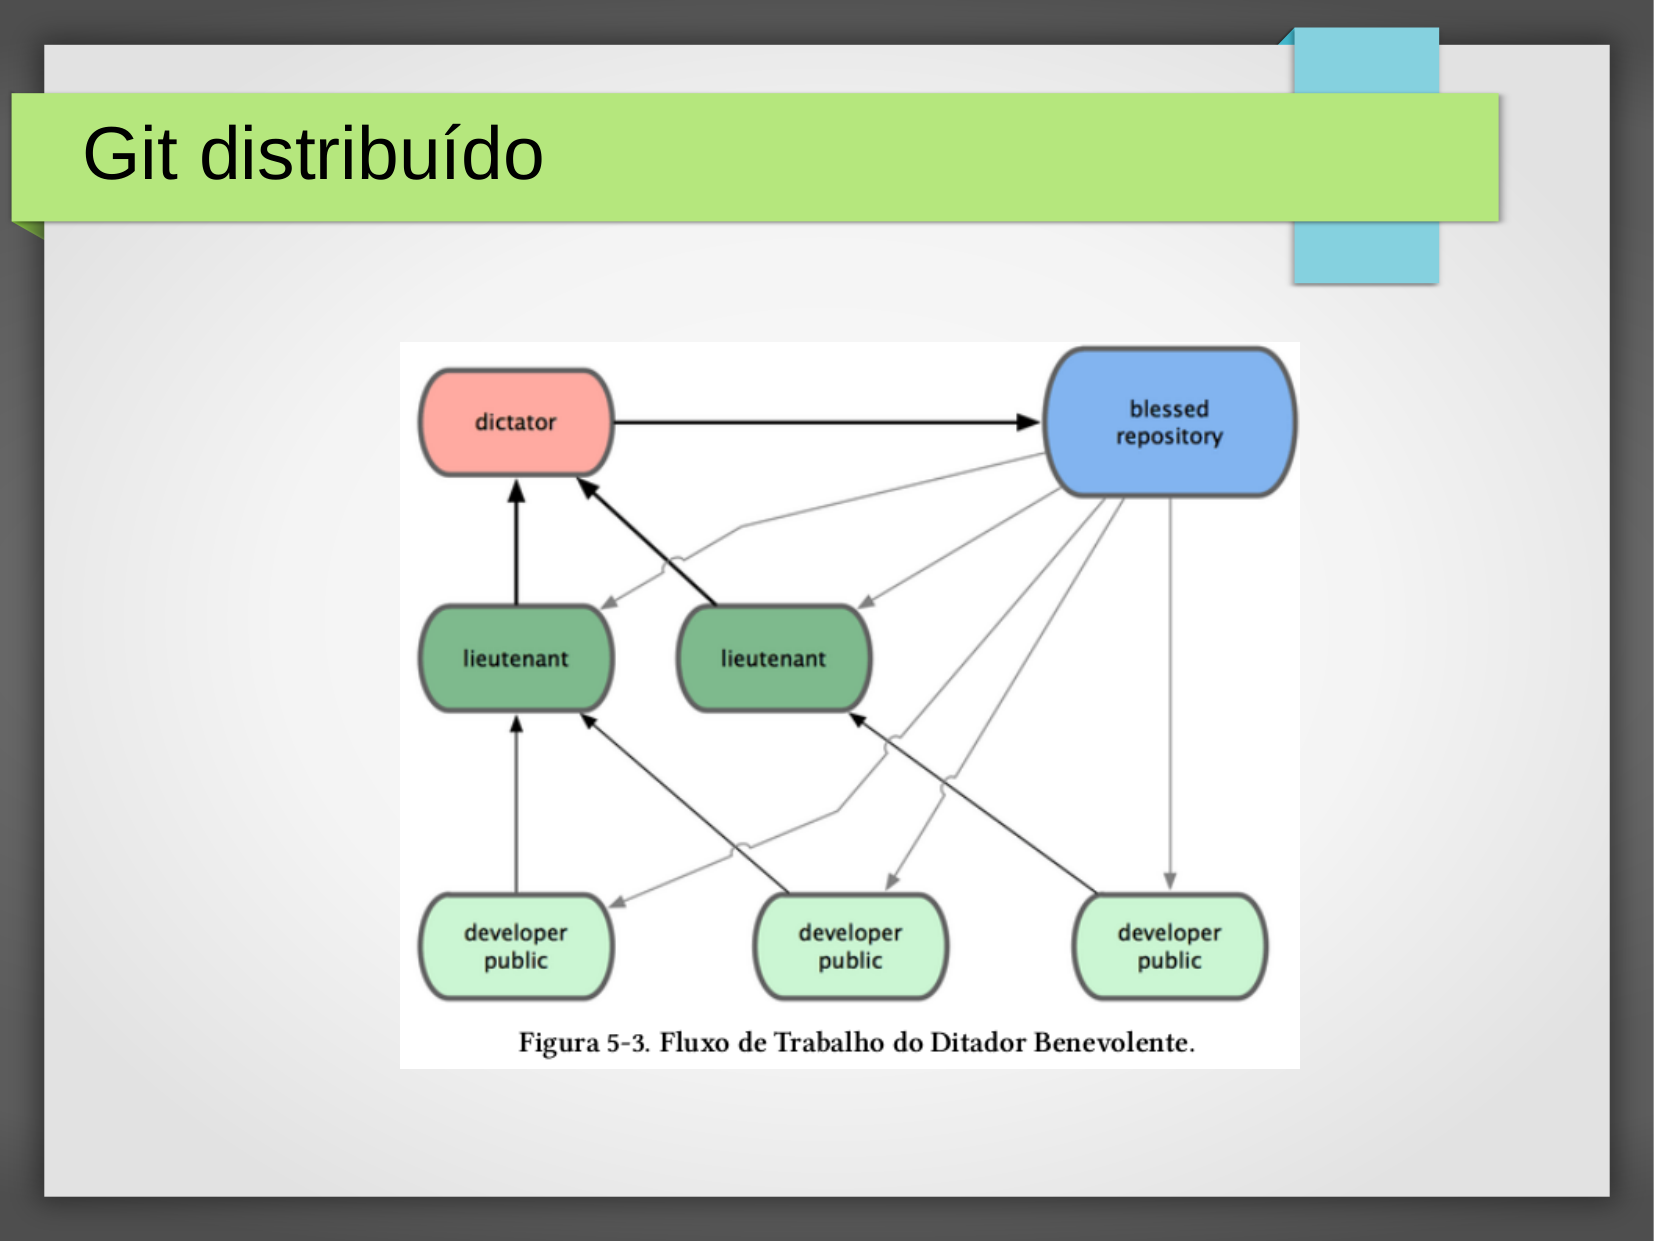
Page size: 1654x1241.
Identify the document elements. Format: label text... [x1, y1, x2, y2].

title Git distribuído [82, 94, 1264, 213]
picture [0, 0, 1654, 1241]
